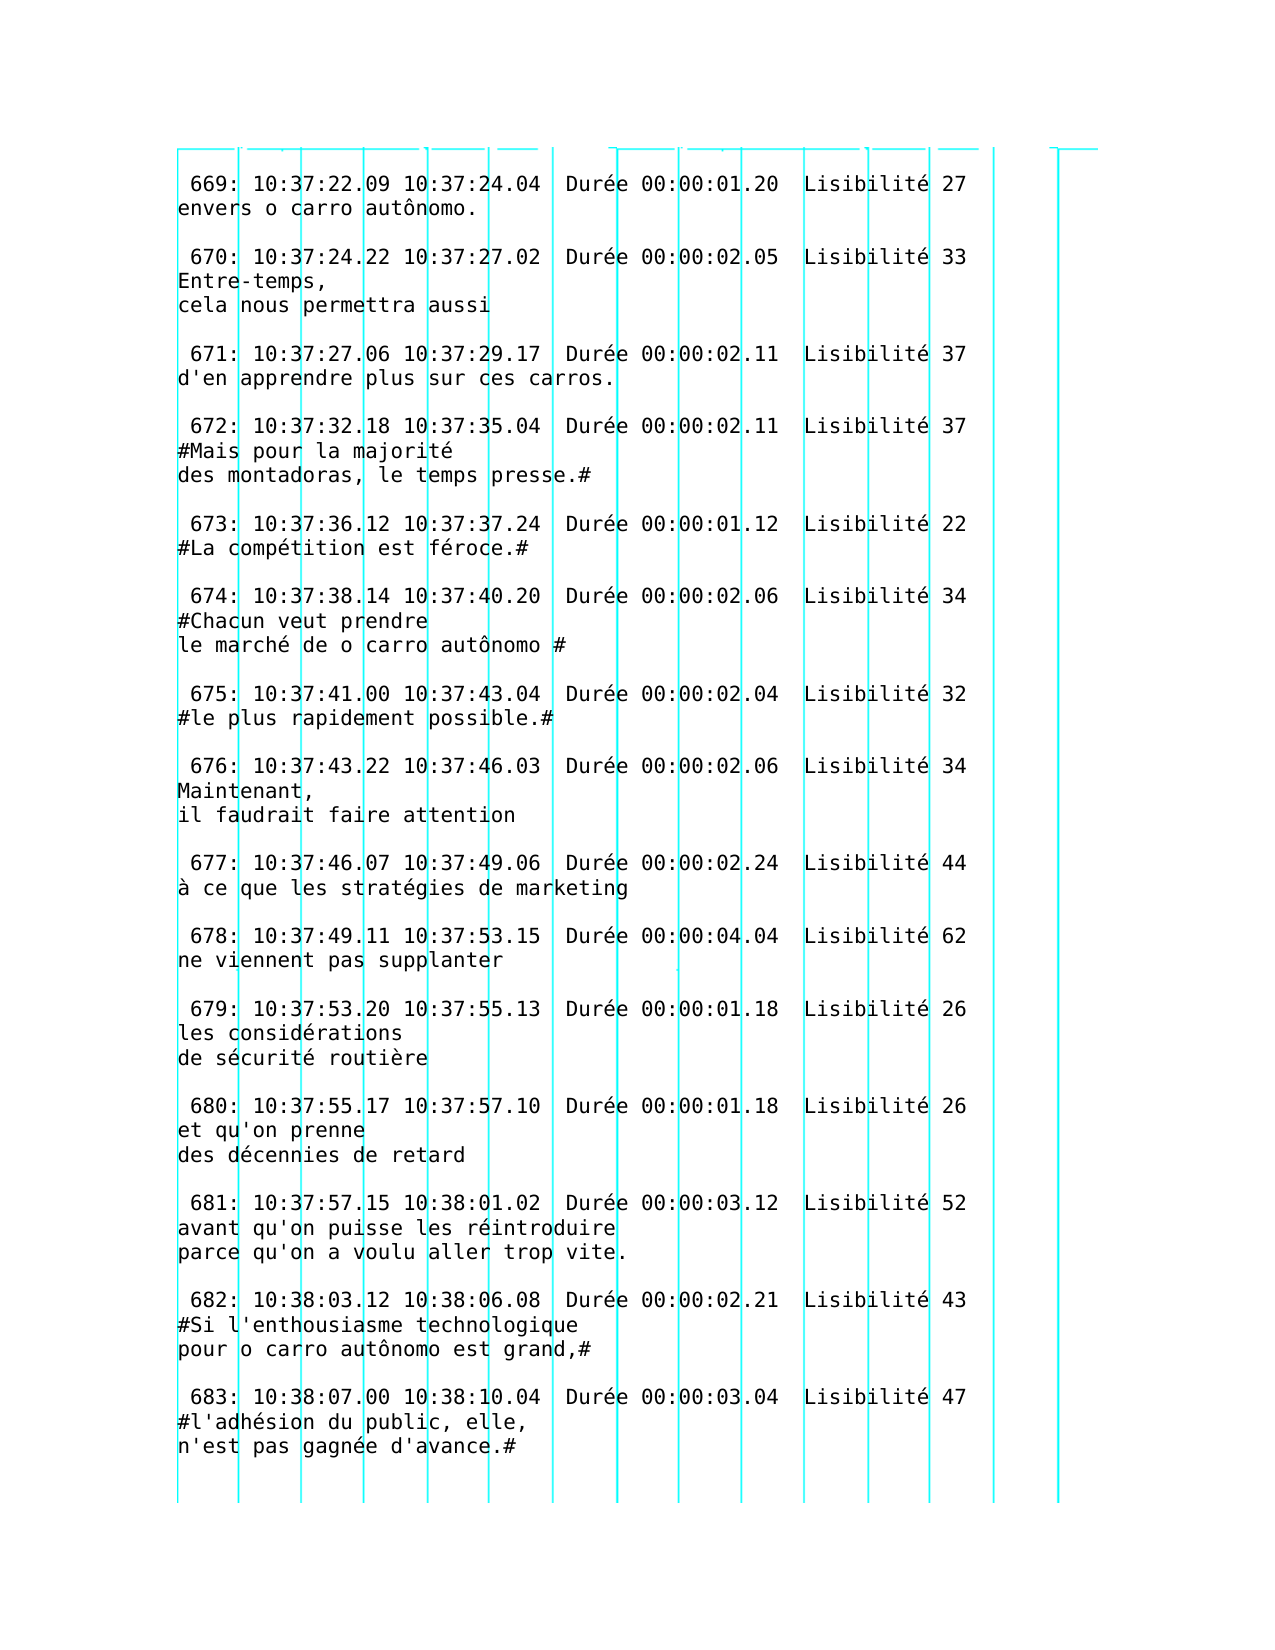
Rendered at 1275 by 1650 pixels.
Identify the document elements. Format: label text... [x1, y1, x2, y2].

text #l'adhésion du public, elle, [177, 1410, 1098, 1434]
text 683: 10:38:07.00 10:38:10.04 Durée 00:00:03.04 Lisibilité 47 [177, 1385, 1098, 1410]
text d'en apprendre plus sur ces carros. [177, 366, 1098, 390]
text Entre-temps, [177, 269, 1098, 293]
text #Si l'enthousiasme technologique [177, 1313, 1098, 1337]
text des décennies de retard [177, 1143, 1098, 1167]
text 680: 10:37:55.17 10:37:57.10 Durée 00:00:01.18 Lisibilité 26 [177, 1094, 1098, 1118]
text les considérations [177, 1021, 1098, 1046]
text de sécurité routière [177, 1046, 1098, 1070]
text #La compétition est féroce.# [177, 536, 1098, 560]
text parce qu'on a voulu aller trop vite. [177, 1240, 1098, 1264]
text 674: 10:37:38.14 10:37:40.20 Durée 00:00:02.06 Lisibilité 34 [177, 584, 1098, 609]
text envers o carro autônomo. [177, 196, 1098, 220]
text ne viennent pas supplanter [177, 948, 1098, 973]
text 676: 10:37:43.22 10:37:46.03 Durée 00:00:02.06 Lisibilité 34 [177, 754, 1098, 779]
text 670: 10:37:24.22 10:37:27.02 Durée 00:00:02.05 Lisibilité 33 [177, 245, 1098, 269]
text #Chacun veut prendre [177, 609, 1098, 633]
text et qu'on prenne [177, 1118, 1098, 1143]
text 681: 10:37:57.15 10:38:01.02 Durée 00:00:03.12 Lisibilité 52 [177, 1191, 1098, 1216]
text 677: 10:37:46.07 10:37:49.06 Durée 00:00:02.24 Lisibilité 44 [177, 851, 1098, 876]
text des montadoras, le temps presse.# [177, 463, 1098, 487]
text Maintenant, [177, 779, 1098, 803]
text 675: 10:37:41.00 10:37:43.04 Durée 00:00:02.04 Lisibilité 32 [177, 682, 1098, 706]
text n'est pas gagnée d'avance.# [177, 1434, 1098, 1458]
text 673: 10:37:36.12 10:37:37.24 Durée 00:00:01.12 Lisibilité 22 [177, 512, 1098, 536]
text à ce que les stratégies de marketing [177, 876, 1098, 900]
text 678: 10:37:49.11 10:37:53.15 Durée 00:00:04.04 Lisibilité 62 [177, 924, 1098, 948]
text 671: 10:37:27.06 10:37:29.17 Durée 00:00:02.11 Lisibilité 37 [177, 342, 1098, 366]
text 672: 10:37:32.18 10:37:35.04 Durée 00:00:02.11 Lisibilité 37 [177, 414, 1098, 439]
text avant qu'on puisse les réintroduire [177, 1216, 1098, 1240]
text 682: 10:38:03.12 10:38:06.08 Durée 00:00:02.21 Lisibilité 43 [177, 1288, 1098, 1313]
text 679: 10:37:53.20 10:37:55.13 Durée 00:00:01.18 Lisibilité 26 [177, 997, 1098, 1021]
text il faudrait faire attention [177, 803, 1098, 827]
picture [177, 147, 1098, 1503]
text #Mais pour la majorité [177, 439, 1098, 463]
text le marché de o carro autônomo # [177, 633, 1098, 657]
text #le plus rapidement possible.# [177, 706, 1098, 730]
text cela nous permettra aussi [177, 293, 1098, 317]
text 669: 10:37:22.09 10:37:24.04 Durée 00:00:01.20 Lisibilité 27 [177, 172, 1098, 196]
text pour o carro autônomo est grand,# [177, 1337, 1098, 1361]
